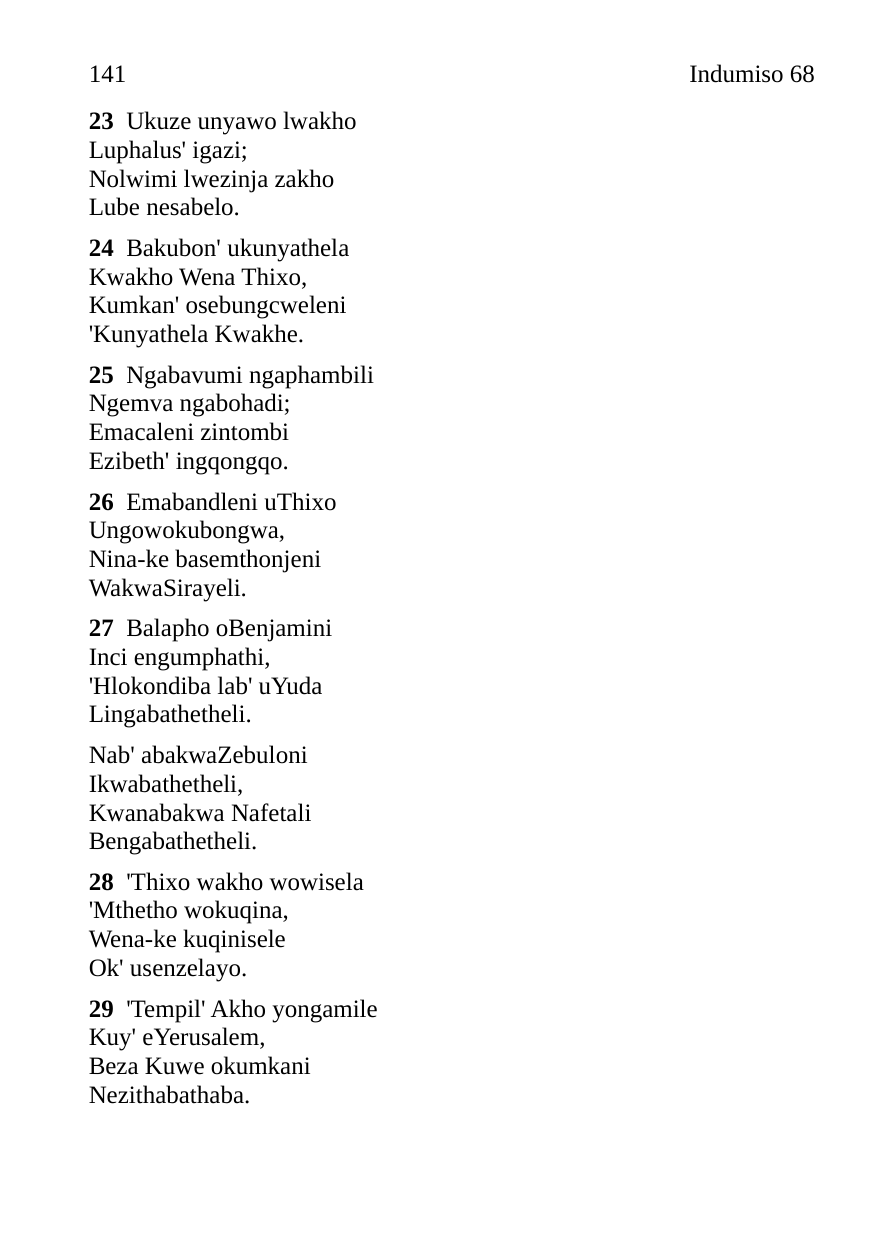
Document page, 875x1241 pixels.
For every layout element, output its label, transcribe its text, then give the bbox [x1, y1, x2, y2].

text Kuy' eYerusalem, [88, 1022, 815, 1051]
text Emacaleni zintombi [88, 417, 815, 446]
text Inci engumphathi, [88, 642, 815, 671]
text 'Kunyathela Kwakhe. [88, 319, 815, 348]
text Lingabathetheli. [88, 699, 815, 728]
text Nolwimi lwezinja zakho [88, 164, 815, 192]
text Ngemva ngabohadi; [88, 388, 815, 417]
text Ungowokubongwa, [88, 515, 815, 544]
text 27 Balapho oBenjamini [88, 613, 815, 642]
text Ezibeth' ingqongqo. [88, 446, 815, 475]
text WakwaSirayeli. [88, 573, 815, 602]
text 29 'Tempil' Akho yongamile [88, 994, 815, 1022]
text Beza Kuwe okumkani [88, 1051, 815, 1080]
text 26 Emabandleni uThixo [88, 487, 815, 515]
text 'Hlokondiba lab' uYuda [88, 671, 815, 699]
text Nina-ke basemthonjeni [88, 544, 815, 573]
text Kwanabakwa Nafetali [88, 798, 815, 826]
text 28 'Thixo wakho wowisela [88, 867, 815, 896]
text Luphalus' igazi; [88, 135, 815, 164]
text Kumkan' osebungcweleni [88, 291, 815, 319]
text Nezithabathaba. [88, 1080, 815, 1109]
text Bengabathetheli. [88, 826, 815, 855]
text 24 Bakubon' ukunyathela [88, 233, 815, 262]
text Ok' usenzelayo. [88, 953, 815, 982]
text 'Mthetho wokuqina, [88, 896, 815, 924]
text Nab' abakwaZebuloni [88, 740, 815, 769]
text Kwakho Wena Thixo, [88, 262, 815, 291]
text 23 Ukuze unyawo lwakho [88, 106, 815, 135]
text 25 Ngabavumi ngaphambili [88, 360, 815, 388]
text Lube nesabelo. [88, 192, 815, 221]
text Wena-ke kuqinisele [88, 924, 815, 953]
text Ikwabathetheli, [88, 769, 815, 798]
